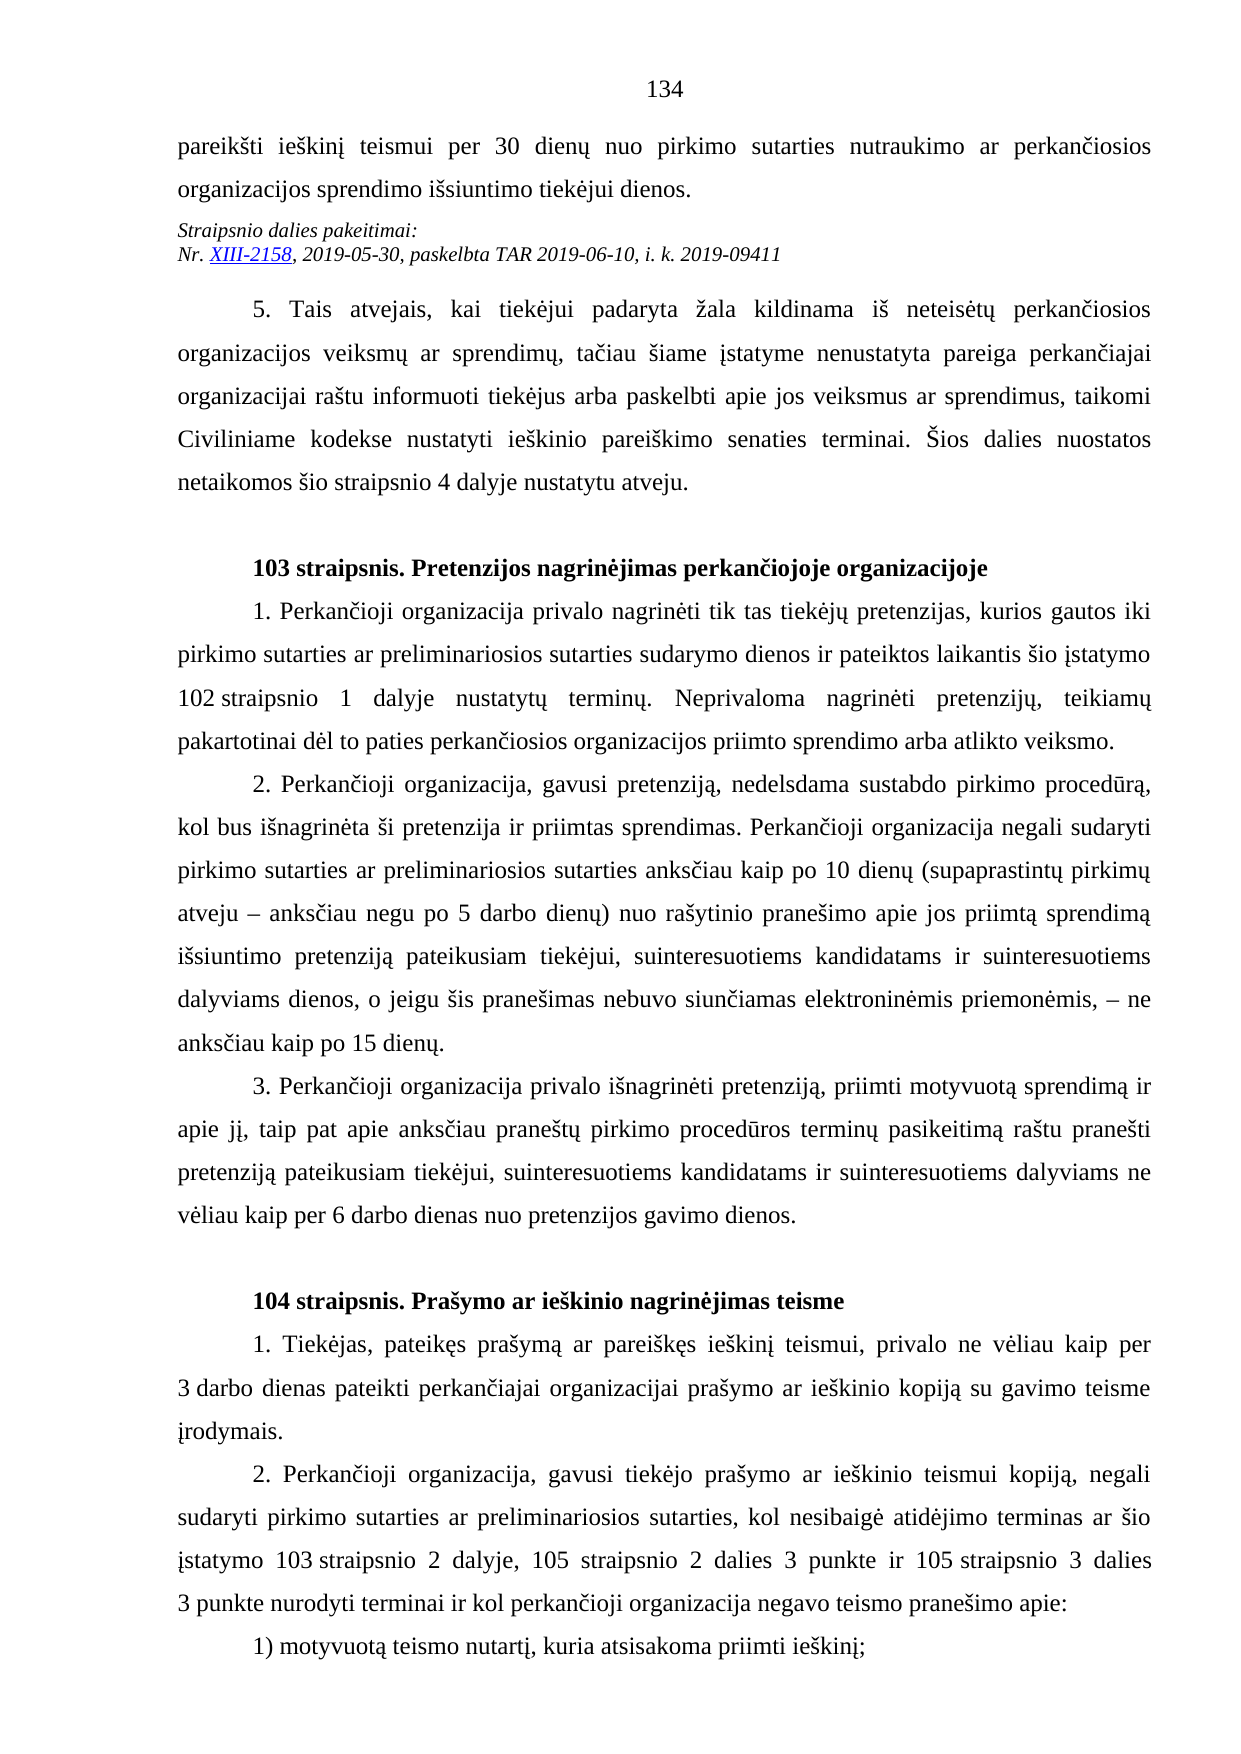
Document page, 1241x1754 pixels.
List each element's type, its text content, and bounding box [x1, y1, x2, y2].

text 1. Tiekėjas, pateikęs prašymą ar pareiškęs ieškinį teismui, privalo ne vėliau kaip per 3 darbo dienas pateikti perkančiajai organizacijai prašymo ar ieškinio kopiją su gavimo teisme įrodymais. [177, 1329, 1152, 1444]
text pareikšti ieškinį teismui per 30 dienų nuo pirkimo sutarties nutraukimo ar perkančiosios organizacijos sprendimo išsiuntimo tiekėjui dienos. [177, 131, 1152, 203]
text 1. Perkančioji organizacija privalo nagrinėti tik tas tiekėjų pretenzijas, kurios gautos iki pirkimo sutarties ar preliminariosios sutarties sudarymo dienos ir pateiktos laikantis šio įstatymo 102 straipsnio 1 dalyje nustatytų terminų. Neprivaloma nagrinėti pretenzijų, teikiamų pakartotinai dėl to paties perkančiosios organizacijos priimto sprendimo arba atlikto veiksmo. [177, 596, 1152, 754]
text Nr. XIII-2158, 2019-05-30, paskelbta TAR 2019-06-10, i. k. 2019-09411 [177, 242, 1152, 266]
text 103 straipsnis. Pretenzijos nagrinėjimas perkančiojoje organizacijoje [177, 553, 1152, 582]
text 1) motyvuotą teismo nutartį, kuria atsisakoma priimti ieškinį; [177, 1631, 1152, 1660]
text 2. Perkančioji organizacija, gavusi tiekėjo prašymo ar ieškinio teismui kopiją, negali sudaryti pirkimo sutarties ar preliminariosios sutarties, kol nesibaigė atidėjimo terminas ar šio įstatymo 103 straipsnio 2 dalyje, 105 straipsnio 2 dalies 3 punkte ir 105 straipsnio 3 dalies 3 punkte nurodyti terminai ir kol perkančioji organizacija negavo teismo pranešimo apie: [177, 1459, 1152, 1617]
text 3. Perkančioji organizacija privalo išnagrinėti pretenziją, priimti motyvuotą sprendimą ir apie jį, taip pat apie anksčiau praneštų pirkimo procedūros terminų pasikeitimą raštu pranešti pretenziją pateikusiam tiekėjui, suinteresuotiems kandidatams ir suinteresuotiems dalyviams ne vėliau kaip per 6 darbo dienas nuo pretenzijos gavimo dienos. [177, 1071, 1152, 1229]
text Straipsnio dalies pakeitimai: [177, 218, 1152, 242]
text 5. Tais atvejais, kai tiekėjui padaryta žala kildinama iš neteisėtų perkančiosios organizacijos veiksmų ar sprendimų, tačiau šiame įstatyme nenustatyta pareiga perkančiajai organizacijai raštu informuoti tiekėjus arba paskelbti apie jos veiksmus ar sprendimus, taikomi Civiliniame kodekse nustatyti ieškinio pareiškimo senaties terminai. Šios dalies nuostatos netaikomos šio straipsnio 4 dalyje nustatytu atveju. [177, 294, 1152, 496]
text 104 straipsnis. Prašymo ar ieškinio nagrinėjimas teisme [177, 1286, 1152, 1315]
text 2. Perkančioji organizacija, gavusi pretenziją, nedelsdama sustabdo pirkimo procedūrą, kol bus išnagrinėta ši pretenzija ir priimtas sprendimas. Perkančioji organizacija negali sudaryti pirkimo sutarties ar preliminariosios sutarties anksčiau kaip po 10 dienų (supaprastintų pirkimų atveju – anksčiau negu po 5 darbo dienų) nuo rašytinio pranešimo apie jos priimtą sprendimą išsiuntimo pretenziją pateikusiam tiekėjui, suinteresuotiems kandidatams ir suinteresuotiems dalyviams dienos, o jeigu šis pranešimas nebuvo siunčiamas elektroninėmis priemonėmis, – ne anksčiau kaip po 15 dienų. [177, 769, 1152, 1056]
